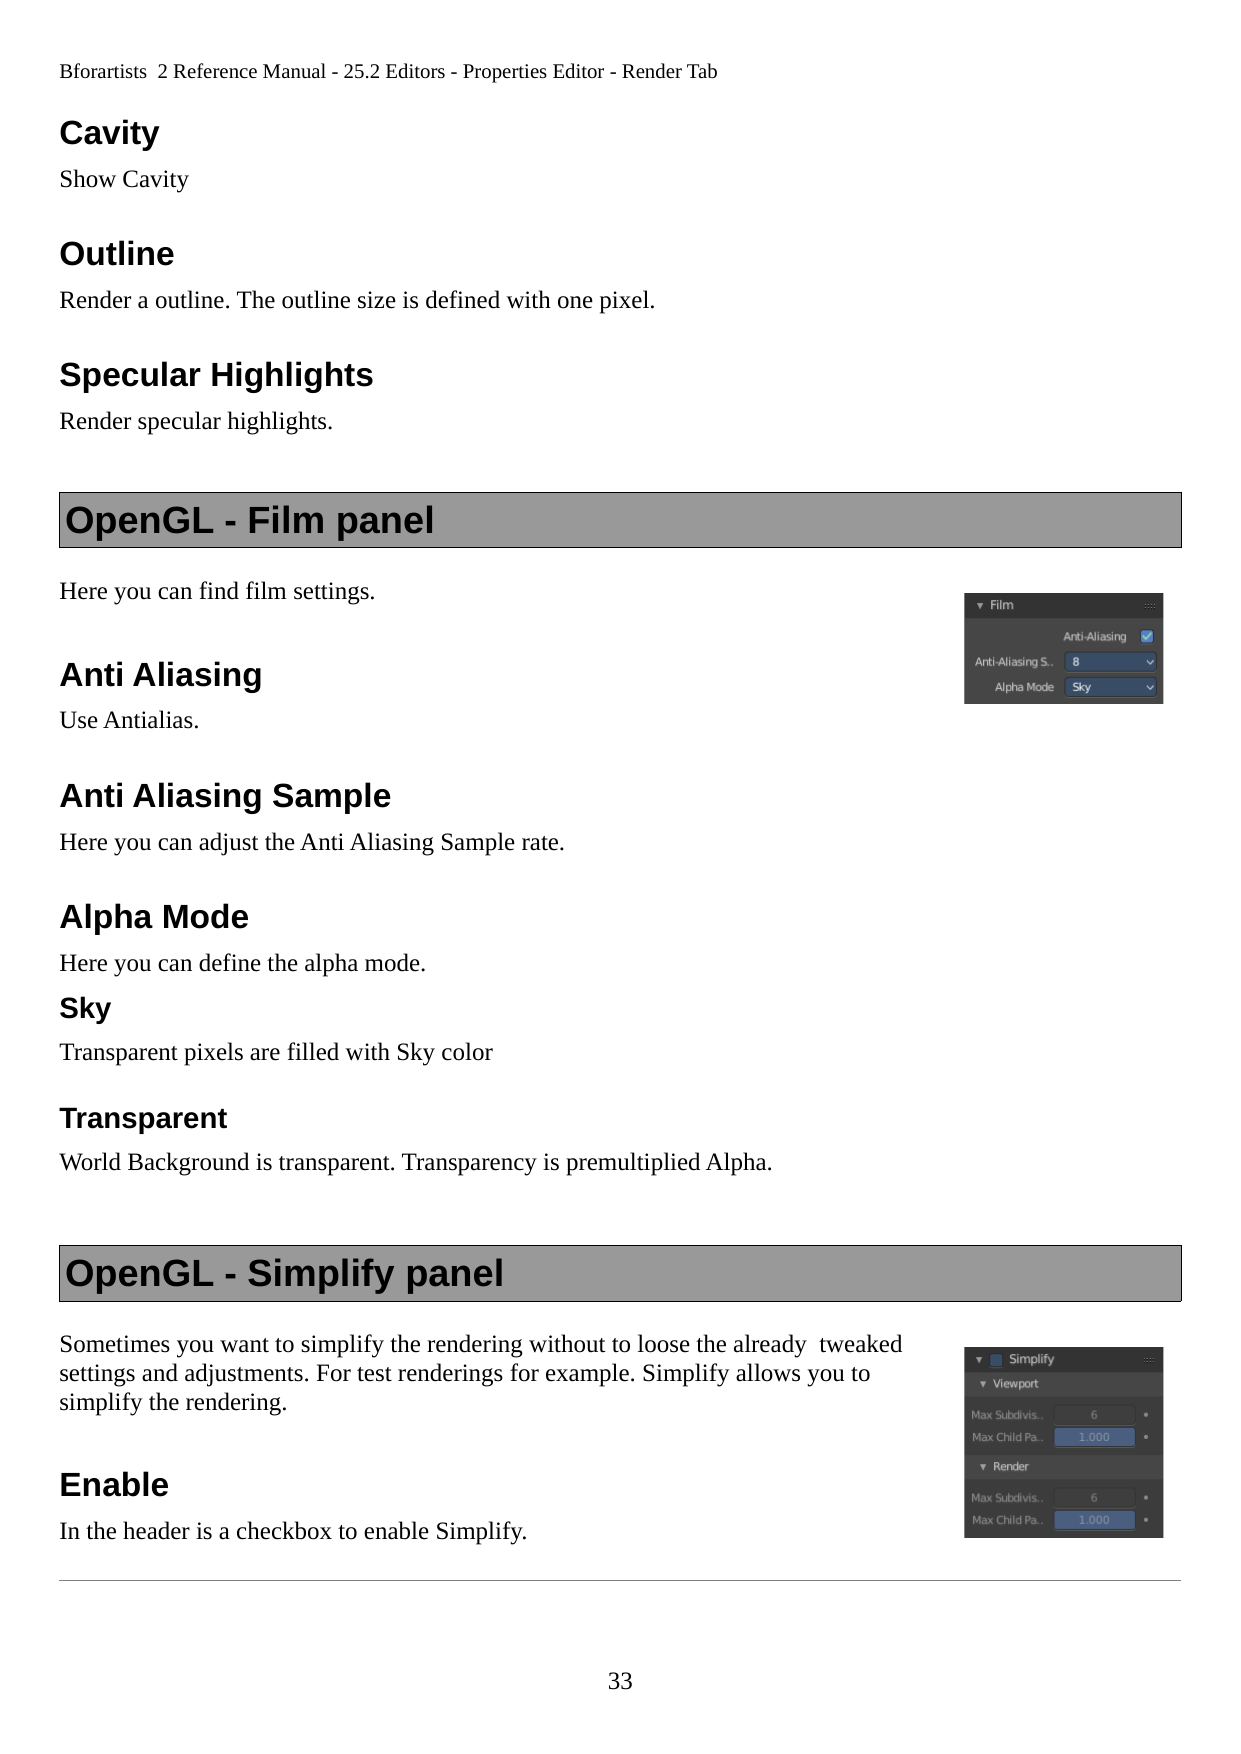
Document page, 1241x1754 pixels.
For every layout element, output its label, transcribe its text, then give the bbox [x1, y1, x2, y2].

subtitle Cavity [59, 113, 1181, 151]
picture [964, 1347, 1164, 1538]
subtitle Alpha Mode [59, 897, 1181, 935]
table_header OpenGL - Film panel [60, 493, 1181, 547]
subtitle [1164, 1465, 1181, 1504]
table_header OpenGL - Simplify panel [60, 1246, 1181, 1301]
subtitle [1164, 654, 1181, 693]
text Here you can define the alpha mode. [59, 948, 1181, 976]
text Here you can adjust the Anti Aliasing Sample rate. [59, 827, 1181, 855]
subtitle Enable [59, 1465, 964, 1504]
picture [964, 593, 1164, 704]
text Transparent pixels are filled with Sky color [59, 1037, 1181, 1066]
subtitle Anti Aliasing [59, 654, 964, 693]
text Render a outline. The outline size is defined with one pixel. [59, 285, 1181, 313]
text Use Antialias. [59, 706, 1181, 734]
text Here you can find film settings. [59, 576, 1181, 605]
text Render specular highlights. [59, 406, 1181, 434]
text Sometimes you want to simplify the rendering without to loose the already tweaked settings and adjustments. For test renderings for example. Simplify allows you to simplify the rendering. [59, 1329, 1181, 1416]
text Show Cavity [59, 164, 1181, 192]
subtitle Specular Highlights [59, 355, 1181, 393]
subtitle Anti Aliasing Sample [59, 776, 1181, 814]
subtitle Sky [59, 991, 1181, 1025]
text World Background is transparent. Transparency is premultiplied Alpha. [59, 1147, 1181, 1176]
subtitle Transparent [59, 1101, 1181, 1135]
subtitle Outline [59, 234, 1181, 272]
text In the header is a checkbox to enable Simplify. [59, 1516, 1181, 1545]
